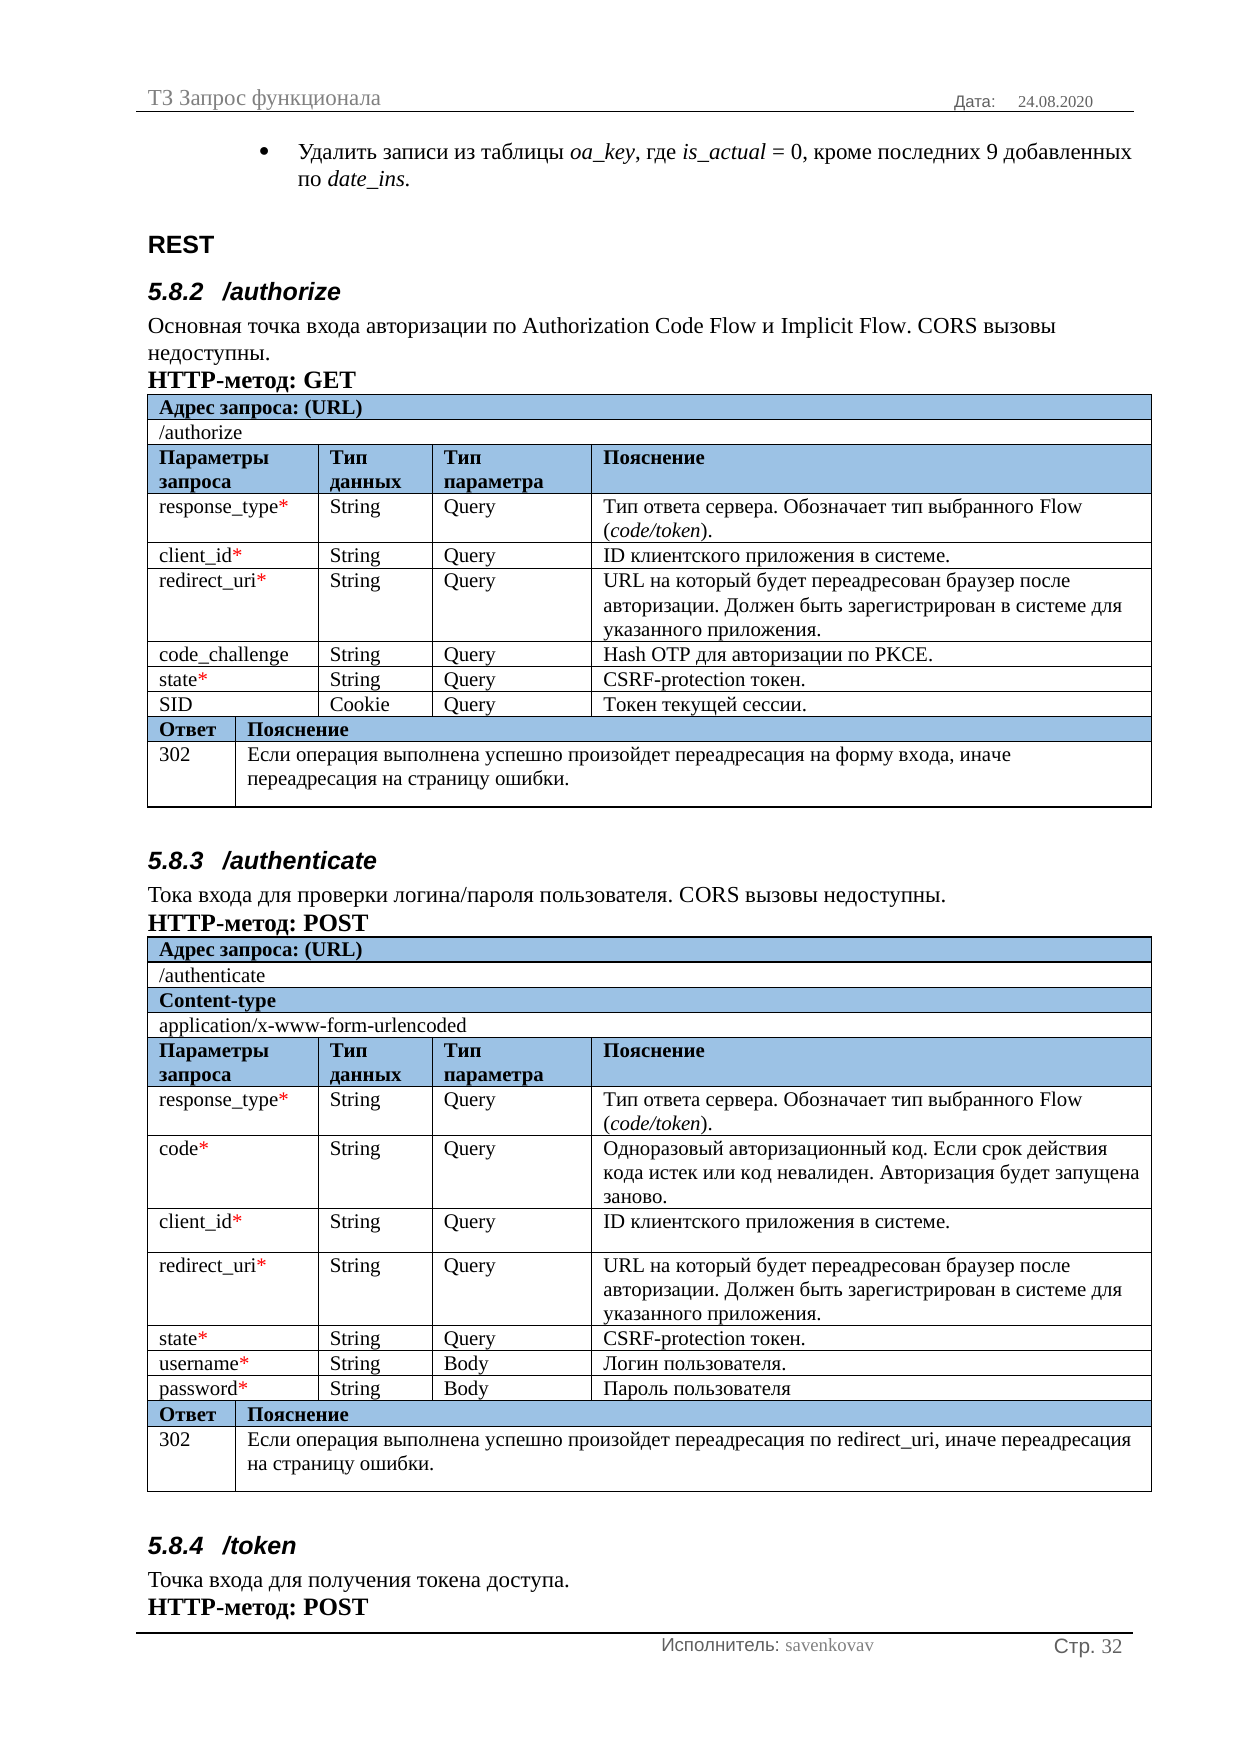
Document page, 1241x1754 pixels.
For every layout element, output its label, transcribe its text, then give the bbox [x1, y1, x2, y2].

table_cell ID клиентского приложения в системе. [592, 1209, 1151, 1252]
table_cell Пояснение [592, 445, 1151, 493]
table_cell String [319, 1351, 432, 1375]
table_cell Cookie [319, 692, 432, 716]
table_cell application/x-www-form-urlencoded [148, 1013, 1151, 1037]
subtitle /authenticate [148, 846, 1152, 875]
table_cell String [319, 1087, 432, 1135]
table_cell Query [433, 667, 591, 691]
table_cell Тип параметра [433, 1038, 591, 1086]
table_cell /authorize [148, 420, 1151, 444]
table_cell /authenticate [148, 963, 1151, 987]
table_cell CSRF-protection токен. [592, 667, 1151, 691]
table_cell Пояснение [236, 1401, 1151, 1426]
table_cell Query [433, 569, 591, 641]
table_cell Query [433, 1253, 591, 1325]
table_cell Тип параметра [433, 445, 591, 493]
table_cell ID клиентского приложения в системе. [592, 543, 1151, 567]
table_cell String [319, 1136, 432, 1208]
table_cell Одноразовый авторизационный код. Если срок действия кода истек или код невалиден. Авторизация будет запущена заново. [592, 1136, 1151, 1208]
table_cell response_type* [148, 1087, 318, 1135]
table_cell state* [148, 667, 318, 691]
table_cell client_id* [148, 1209, 318, 1252]
subtitle /token [148, 1531, 1152, 1559]
table_cell Content-type [148, 988, 1151, 1012]
table_cell state* [148, 1326, 318, 1350]
table_cell Тип ответа сервера. Обозначает тип выбранного Flow (code/token). [592, 1087, 1151, 1135]
table_cell SID [148, 692, 318, 716]
text HTTP-метод: POST [148, 1592, 1152, 1621]
table_cell Hash OTP для авторизации по PKCE. [592, 642, 1151, 666]
text Точка входа для получения токена доступа. [148, 1566, 1152, 1592]
table_cell code_challenge [148, 642, 318, 666]
table_cell Если операция выполнена успешно произойдет переадресация на форму входа, иначе переадресация на страницу ошибки. [236, 742, 1151, 806]
table_cell redirect_uri* [148, 569, 318, 641]
table_cell URL на который будет переадресован браузер после авторизации. Должен быть зарегистрирован в системе для указанного приложения. [592, 1253, 1151, 1325]
subtitle REST [148, 230, 1152, 258]
table_cell redirect_uri* [148, 1253, 318, 1325]
text Тока входа для проверки логина/пароля пользователя. CORS вызовы недоступны. [148, 881, 1152, 908]
table_cell response_type* [148, 494, 318, 542]
table_cell Ответ [148, 717, 235, 741]
table_cell Тип ответа сервера. Обозначает тип выбранного Flow (code/token). [592, 494, 1151, 542]
table_cell client_id* [148, 543, 318, 567]
subtitle /authorize [148, 277, 1152, 306]
table_cell String [319, 1209, 432, 1252]
table_cell Query [433, 1087, 591, 1135]
table_cell username* [148, 1351, 318, 1375]
table_header Адрес запроcа: (URL) [148, 938, 1151, 961]
table_cell String [319, 642, 432, 666]
table_cell Query [433, 692, 591, 716]
table_cell Query [433, 642, 591, 666]
table_cell String [319, 494, 432, 542]
table_cell Query [433, 1209, 591, 1252]
table_cell Пояснение [592, 1038, 1151, 1086]
table_cell Тип данных [319, 1038, 432, 1086]
table_cell code* [148, 1136, 318, 1208]
table_cell Если операция выполнена успешно произойдет переадресация по redirect_uri, иначе переадресация на страницу ошибки. [236, 1427, 1151, 1491]
table_cell 302 [148, 742, 235, 806]
table_cell Body [433, 1351, 591, 1375]
table_cell Query [433, 543, 591, 567]
table_cell password* [148, 1376, 318, 1400]
text Основная точка входа авторизации по Authorization Code Flow и Implicit Flow. CORS вызовы недоступны. [148, 312, 1152, 365]
table_cell Query [433, 1326, 591, 1350]
table_cell URL на который будет переадресован браузер после авторизации. Должен быть зарегистрирован в системе для указанного приложения. [592, 569, 1151, 641]
table_cell Ответ [148, 1401, 235, 1426]
table_cell Query [433, 494, 591, 542]
list Удалить записи из таблицы oa_key, где is_actual = 0, кроме последних 9 добавленных по date_ins. [260, 138, 1152, 191]
table_cell Пояснение [236, 717, 1151, 741]
text HTTP-метод: POST [148, 908, 1152, 936]
table_cell String [319, 1253, 432, 1325]
table_cell String [319, 543, 432, 567]
table_cell Query [433, 1136, 591, 1208]
table_cell Тип данных [319, 445, 432, 493]
table_cell String [319, 667, 432, 691]
table_cell 302 [148, 1427, 235, 1491]
table_cell Параметры запроса [148, 445, 318, 493]
table_header Адрес запроcа: (URL) [148, 395, 1151, 419]
table_cell String [319, 569, 432, 641]
table_cell String [319, 1326, 432, 1350]
table_cell CSRF-protection токен. [592, 1326, 1151, 1350]
table_cell Логин пользователя. [592, 1351, 1151, 1375]
table_cell String [319, 1376, 432, 1400]
text HTTP-метод: GET [148, 365, 1152, 394]
table_cell Параметры запроса [148, 1038, 318, 1086]
table_cell Body [433, 1376, 591, 1400]
table_cell Пароль пользователя [592, 1376, 1151, 1400]
table_cell Токен текущей сессии. [592, 692, 1151, 716]
